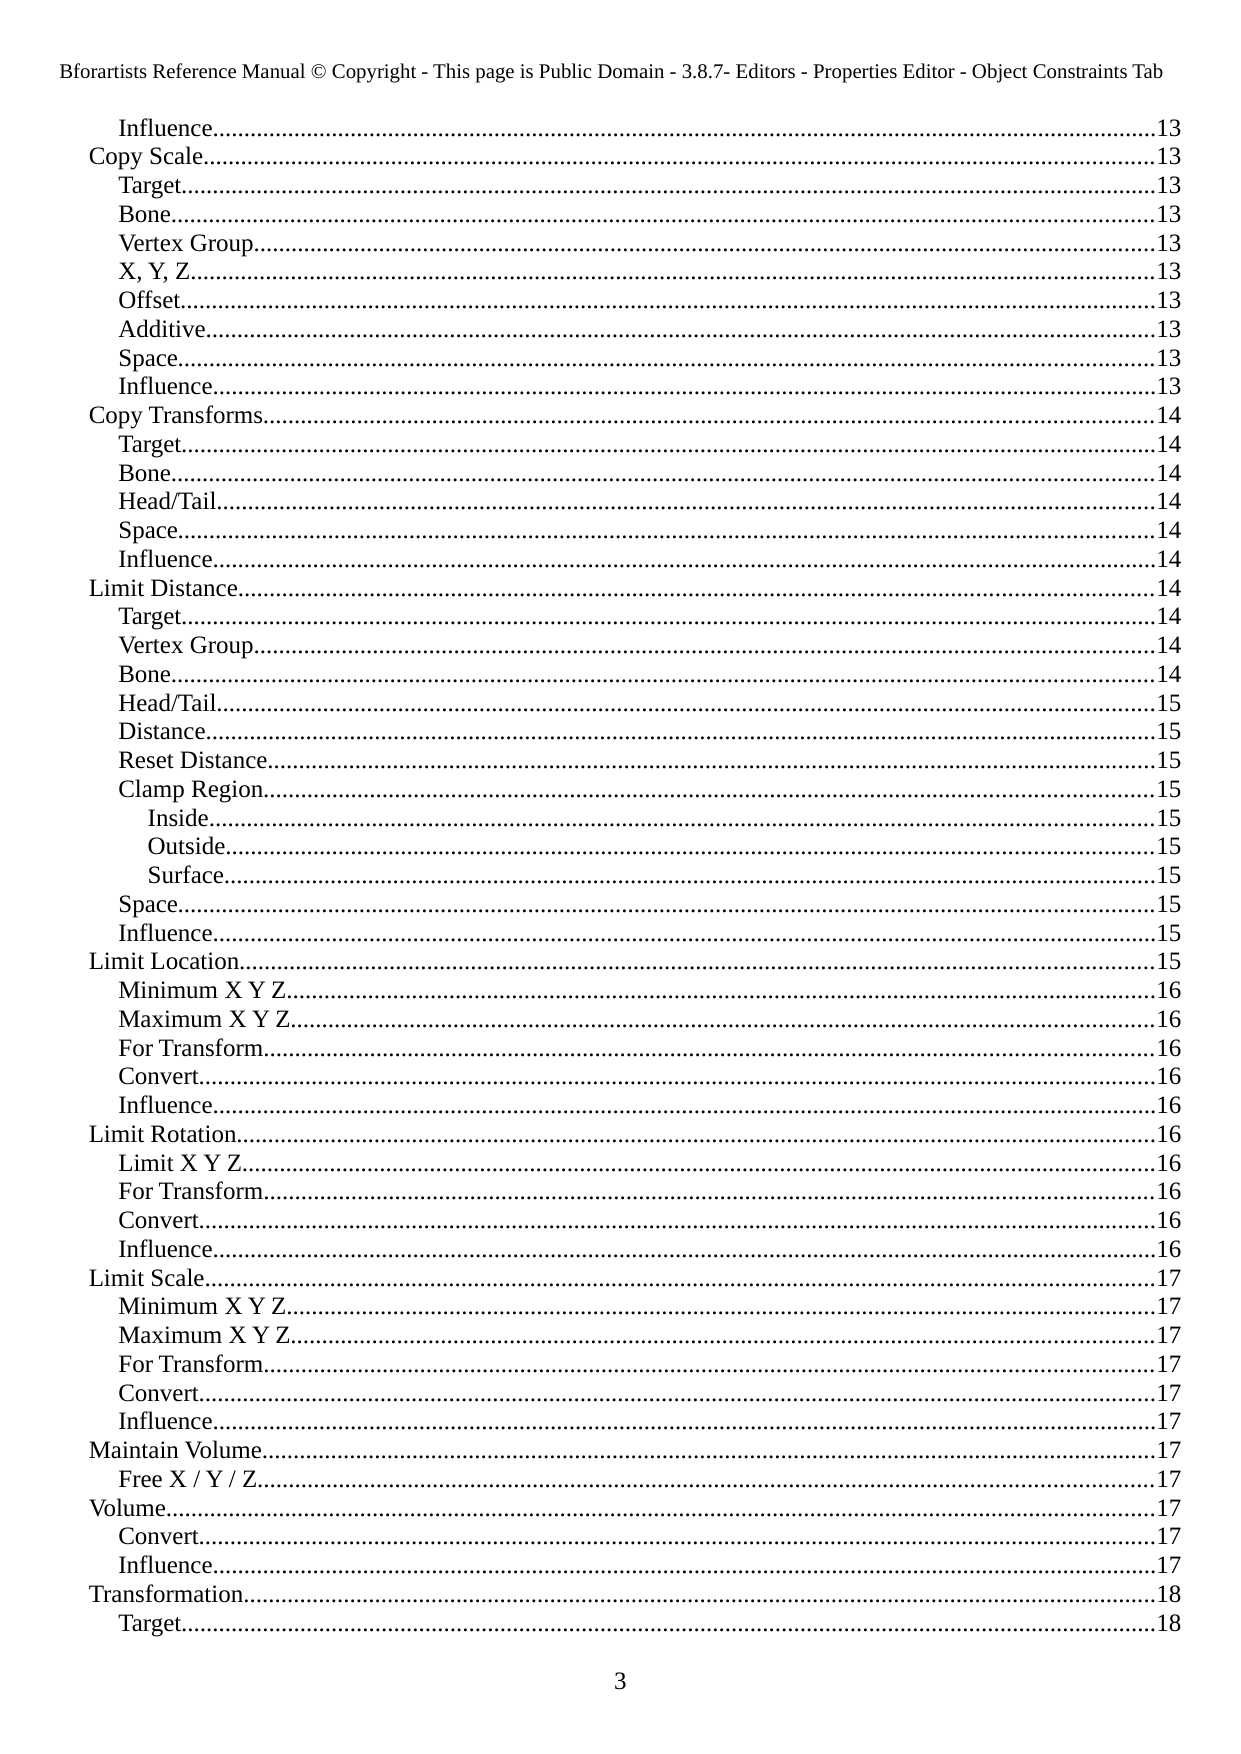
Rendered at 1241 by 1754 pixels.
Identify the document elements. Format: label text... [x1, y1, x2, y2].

text Volume 17 [88, 1493, 1181, 1521]
text Limit Location 15 [88, 946, 1181, 975]
text Limit Distance 14 [88, 573, 1181, 601]
text Reset Distance 15 [118, 745, 1181, 774]
text Outside 15 [147, 831, 1181, 860]
text Influence 13 [118, 113, 1181, 141]
text Minimum X Y Z 16 [118, 975, 1181, 1004]
text For Transform 17 [118, 1349, 1181, 1378]
text X, Y, Z 13 [118, 256, 1181, 285]
text Vertex Group 13 [118, 228, 1181, 256]
text Offset 13 [118, 285, 1181, 314]
text Maintain Volume 17 [88, 1435, 1181, 1464]
text Influence 16 [118, 1234, 1181, 1263]
text Distance 15 [118, 716, 1181, 745]
text Transformation 18 [88, 1579, 1181, 1608]
text Space 13 [118, 343, 1181, 371]
text For Transform 16 [118, 1033, 1181, 1061]
text Additive 13 [118, 314, 1181, 343]
text Vertex Group 14 [118, 630, 1181, 659]
text Bone 14 [118, 659, 1181, 688]
text Limit Rotation 16 [88, 1119, 1181, 1148]
text Head/Tail 14 [118, 486, 1181, 515]
text Head/Tail 15 [118, 688, 1181, 716]
text Free X / Y / Z 17 [118, 1464, 1181, 1493]
text Maximum X Y Z 17 [118, 1320, 1181, 1349]
text Limit Scale 17 [88, 1263, 1181, 1291]
text Target 14 [118, 601, 1181, 630]
text Influence 17 [118, 1550, 1181, 1579]
text Maximum X Y Z 16 [118, 1004, 1181, 1033]
text Bone 14 [118, 458, 1181, 486]
text Surface 15 [147, 860, 1181, 889]
text Influence 15 [118, 918, 1181, 946]
text Copy Scale 13 [88, 141, 1181, 170]
text Convert 17 [118, 1378, 1181, 1406]
text Clamp Region 15 [118, 774, 1181, 803]
text Copy Transforms 14 [88, 400, 1181, 429]
text Bone 13 [118, 199, 1181, 228]
text Influence 14 [118, 544, 1181, 573]
text Limit X Y Z 16 [118, 1148, 1181, 1176]
text Space 14 [118, 515, 1181, 544]
text Minimum X Y Z 17 [118, 1291, 1181, 1320]
text For Transform 16 [118, 1176, 1181, 1205]
text Convert 17 [118, 1521, 1181, 1550]
text Target 14 [118, 429, 1181, 458]
text Target 18 [118, 1608, 1181, 1636]
text Target 13 [118, 170, 1181, 199]
text Space 15 [118, 889, 1181, 918]
text Influence 16 [118, 1090, 1181, 1119]
text Influence 13 [118, 371, 1181, 400]
text Convert 16 [118, 1061, 1181, 1090]
text Influence 17 [118, 1406, 1181, 1435]
text Inside 15 [147, 803, 1181, 831]
text Convert 16 [118, 1205, 1181, 1234]
